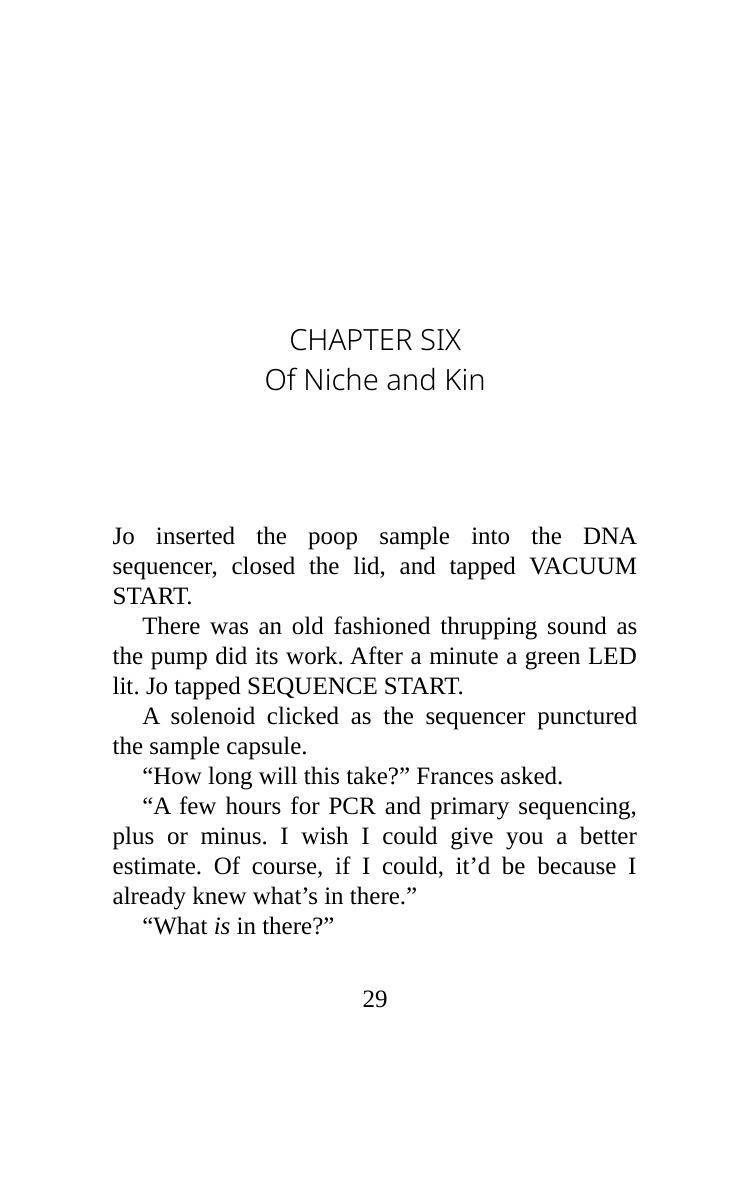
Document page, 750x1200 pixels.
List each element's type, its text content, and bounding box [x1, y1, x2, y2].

text Jo inserted the poop sample into the DNA sequencer, closed the lid, and tapped VACUUM START. [112, 520, 637, 610]
subtitle CHAPTER SIX Of Niche and Kin [112, 319, 637, 399]
text A solenoid clicked as the sequencer punctured the sample capsule. [112, 700, 637, 760]
text “How long will this take?” Frances asked. [112, 760, 637, 790]
text “What is in there?” [112, 910, 637, 940]
text There was an old fashioned thrupping sound as the pump did its work. After a minute a green LED lit. Jo tapped SEQUENCE START. [112, 610, 637, 700]
text “A few hours for PCR and primary sequencing, plus or minus. I wish I could give you a better estimate. Of course, if I could, it’d be because I already knew what’s in there.” [112, 790, 637, 910]
